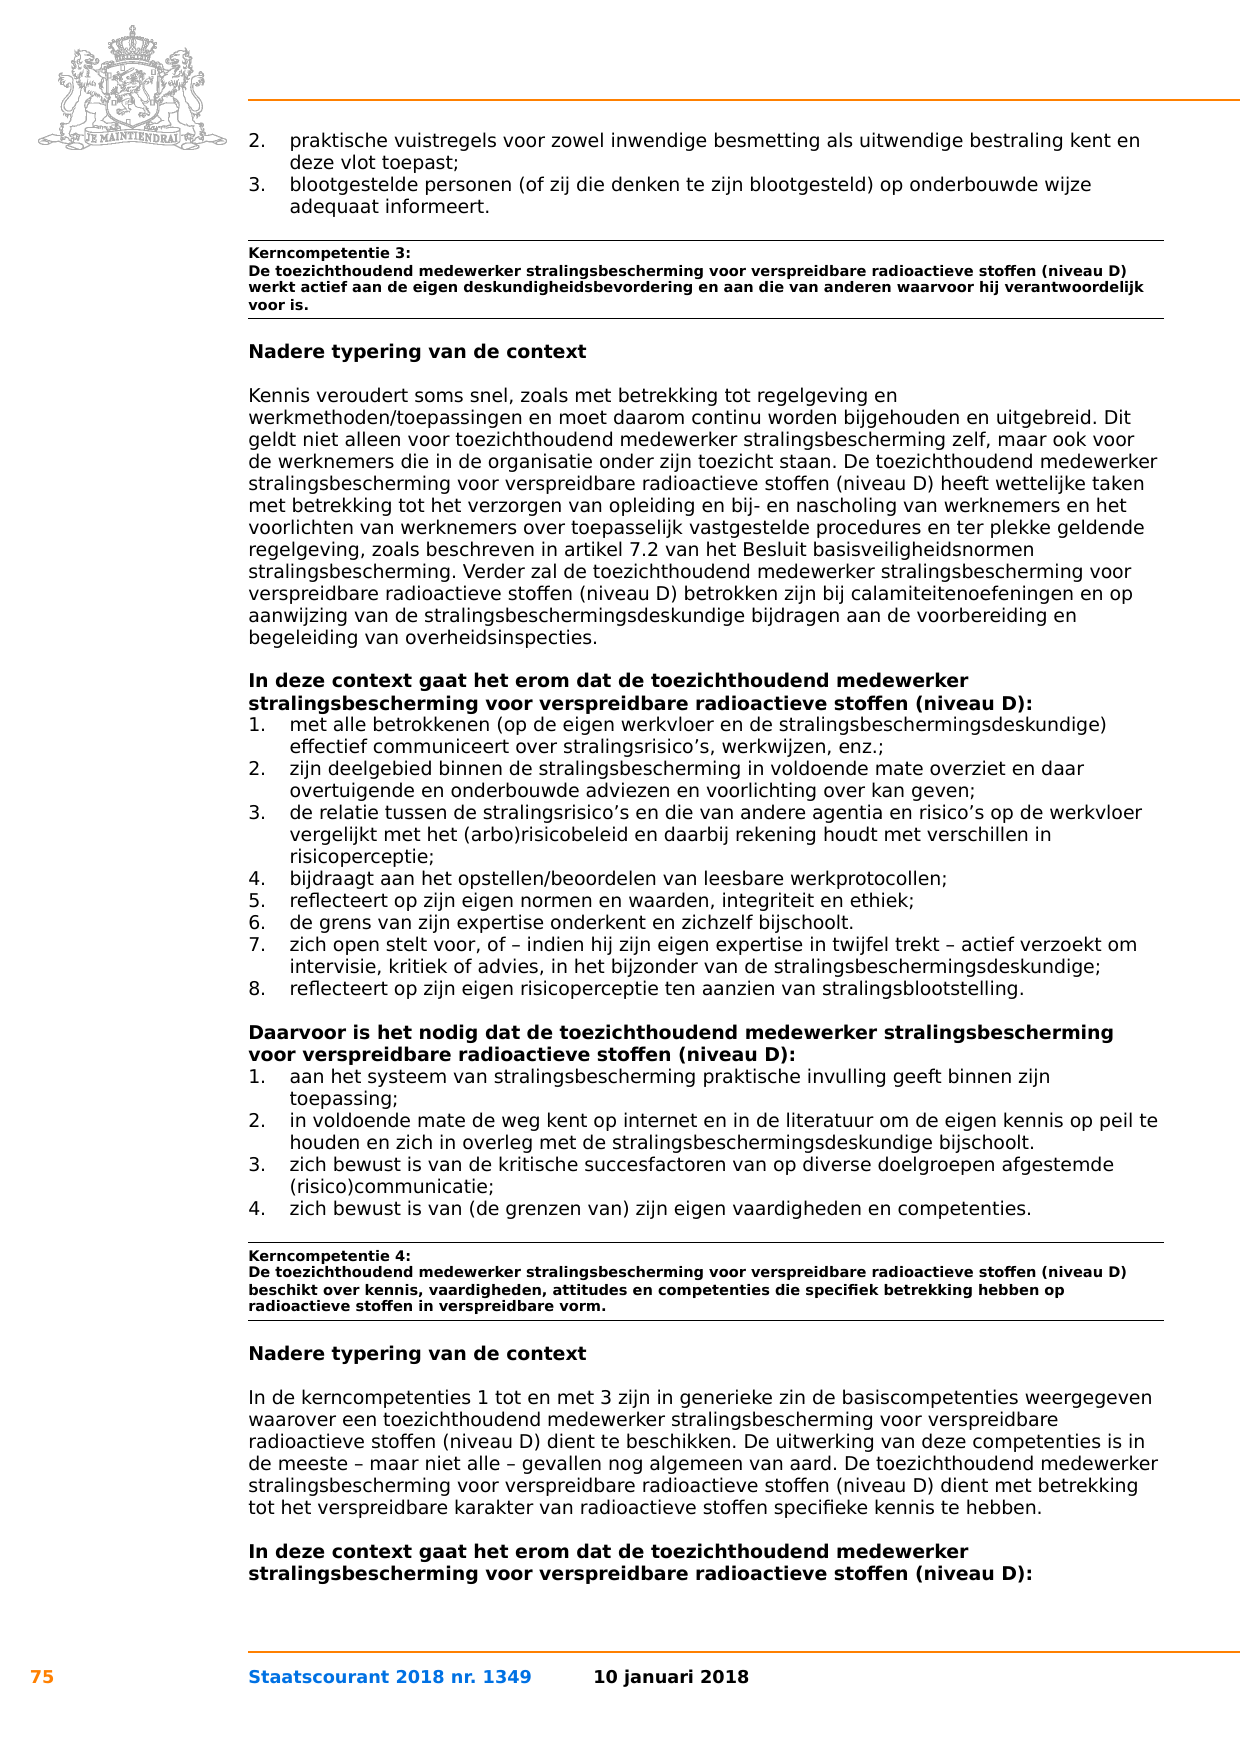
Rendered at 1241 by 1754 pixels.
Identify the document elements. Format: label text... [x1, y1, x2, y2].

text 2. in voldoende mate de weg kent op internet en in de literatuur om de eigen kennis op peil te houden en zich in overleg met de stralingsbeschermingsdeskundige bijschoolt. [248, 1110, 1163, 1154]
text 6. de grens van zijn expertise onderkent en zichzelf bijschoolt. [248, 912, 1163, 934]
subtitle Nadere typering van de context [248, 341, 1163, 363]
text In de kerncompetenties 1 tot en met 3 zijn in generieke zin de basiscompetenties weergegeven waarover een toezichthoudend medewerker stralingsbescherming voor verspreidbare radioactieve stoffen (niveau D) dient te beschikken. De uitwerking van deze competenties is in de meeste – maar niet alle – gevallen nog algemeen van aard. De toezichthoudend medewerker stralingsbescherming voor verspreidbare radioactieve stoffen (niveau D) dient met betrekking tot het verspreidbare karakter van radioactieve stoffen specifieke kennis te hebben. [248, 1387, 1163, 1519]
text 5. reflecteert op zijn eigen normen en waarden, integriteit en ethiek; [248, 890, 1163, 912]
text 3. blootgestelde personen (of zij die denken te zijn blootgesteld) op onderbouwde wijze adequaat informeert. [248, 174, 1163, 218]
text 4. bijdraagt aan het opstellen/beoordelen van leesbare werkprotocollen; [248, 868, 1163, 890]
subtitle Nadere typering van de context [248, 1343, 1163, 1365]
text 7. zich open stelt voor, of – indien hij zijn eigen expertise in twijfel trekt – actief verzoekt om intervisie, kritiek of advies, in het bijzonder van de stralingsbeschermingsdeskundige; [248, 934, 1163, 978]
text Kennis veroudert soms snel, zoals met betrekking tot regelgeving en werkmethoden/toepassingen en moet daarom continu worden bijgehouden en uitgebreid. Dit geldt niet alleen voor toezichthoudend medewerker stralingsbescherming zelf, maar ook voor de werknemers die in de organisatie onder zijn toezicht staan. De toezichthoudend medewerker stralingsbescherming voor verspreidbare radioactieve stoffen (niveau D) heeft wettelijke taken met betrekking tot het verzorgen van opleiding en bij- en nascholing van werknemers en het voorlichten van werknemers over toepasselijk vastgestelde procedures en ter plekke geldende regelgeving, zoals beschreven in artikel 7.2 van het Besluit basisveiligheidsnormen stralingsbescherming. Verder zal de toezichthoudend medewerker stralingsbescherming voor verspreidbare radioactieve stoffen (niveau D) betrokken zijn bij calamiteitenoefeningen en op aanwijzing van de stralingsbeschermingsdeskundige bijdragen aan de voorbereiding en begeleiding van overheidsinspecties. [248, 385, 1163, 648]
text 8. reflecteert op zijn eigen risicoperceptie ten aanzien van stralingsblootstelling. [248, 978, 1163, 1000]
text 3. de relatie tussen de stralingsrisico’s en die van andere agentia en risico’s op de werkvloer vergelijkt met het (arbo)risicobeleid en daarbij rekening houdt met verschillen in risicoperceptie; [248, 802, 1163, 868]
text 4. zich bewust is van (de grenzen van) zijn eigen vaardigheden en competenties. [248, 1198, 1163, 1220]
table_header Kerncompetentie 3: De toezichthoudend medewerker stralingsbescherming voor verspreidbare radioactieve stoffen (niveau D) werkt actief aan de eigen deskundigheidsbevordering en aan die van anderen waarvoor hij verantwoordelijk voor is. [248, 241, 1163, 318]
text In deze context gaat het erom dat de toezichthoudend medewerker stralingsbescherming voor verspreidbare radioactieve stoffen (niveau D): [248, 1541, 1163, 1584]
table_header Kerncompetentie 4: De toezichthoudend medewerker stralingsbescherming voor verspreidbare radioactieve stoffen (niveau D) beschikt over kennis, vaardigheden, attitudes en competenties die specifiek betrekking hebben op radioactieve stoffen in verspreidbare vorm. [248, 1243, 1163, 1320]
text 2. zijn deelgebied binnen de stralingsbescherming in voldoende mate overziet en daar overtuigende en onderbouwde adviezen en voorlichting over kan geven; [248, 758, 1163, 802]
text 3. zich bewust is van de kritische succesfactoren van op diverse doelgroepen afgestemde (risico)communicatie; [248, 1154, 1163, 1198]
text Daarvoor is het nodig dat de toezichthoudend medewerker stralingsbescherming voor verspreidbare radioactieve stoffen (niveau D): [248, 1022, 1163, 1066]
text 2. praktische vuistregels voor zowel inwendige besmetting als uitwendige bestraling kent en deze vlot toepast; [248, 130, 1163, 174]
text In deze context gaat het erom dat de toezichthoudend medewerker stralingsbescherming voor verspreidbare radioactieve stoffen (niveau D): [248, 670, 1163, 714]
text 1. aan het systeem van stralingsbescherming praktische invulling geeft binnen zijn toepassing; [248, 1066, 1163, 1110]
picture [38, 25, 227, 150]
text 1. met alle betrokkenen (op de eigen werkvloer en de stralingsbeschermingsdeskundige) effectief communiceert over stralingsrisico’s, werkwijzen, enz.; [248, 714, 1163, 758]
